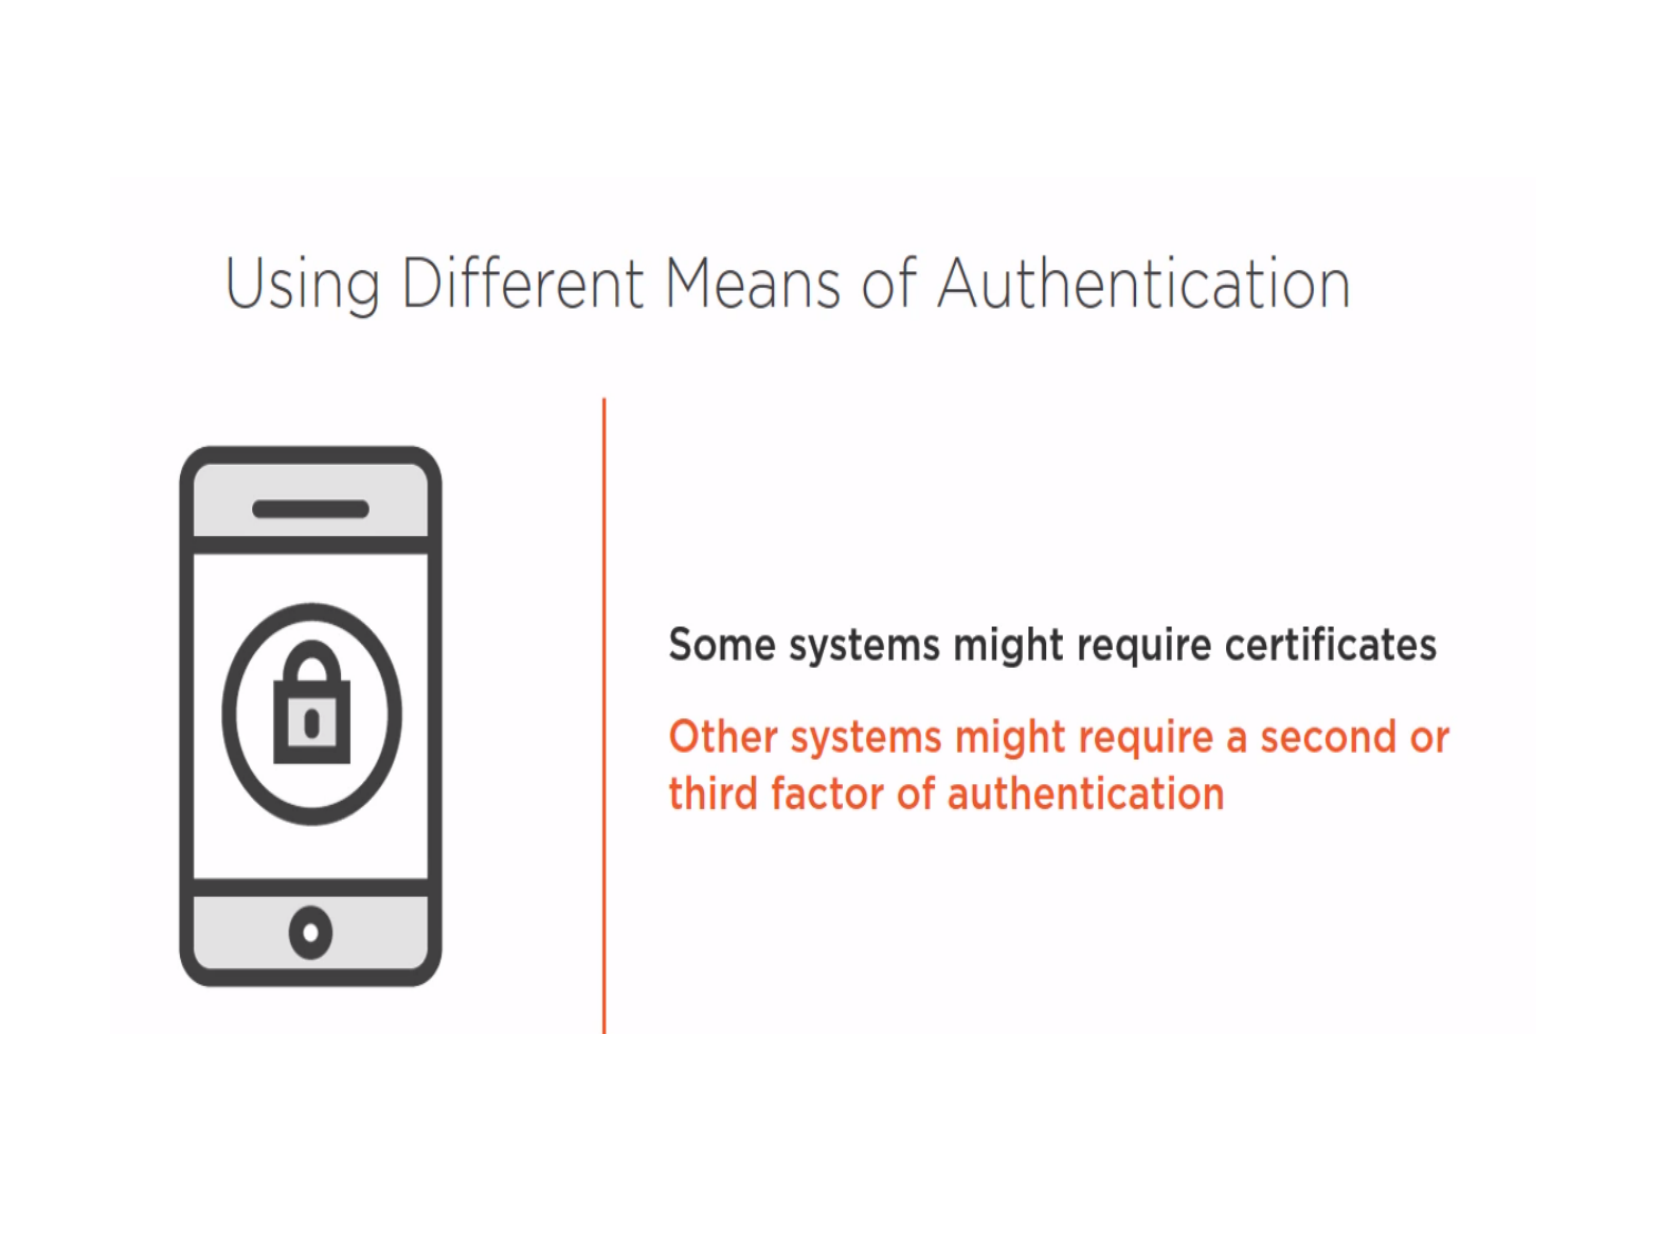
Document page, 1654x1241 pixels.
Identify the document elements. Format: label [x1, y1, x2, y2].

picture [110, 177, 1536, 1034]
